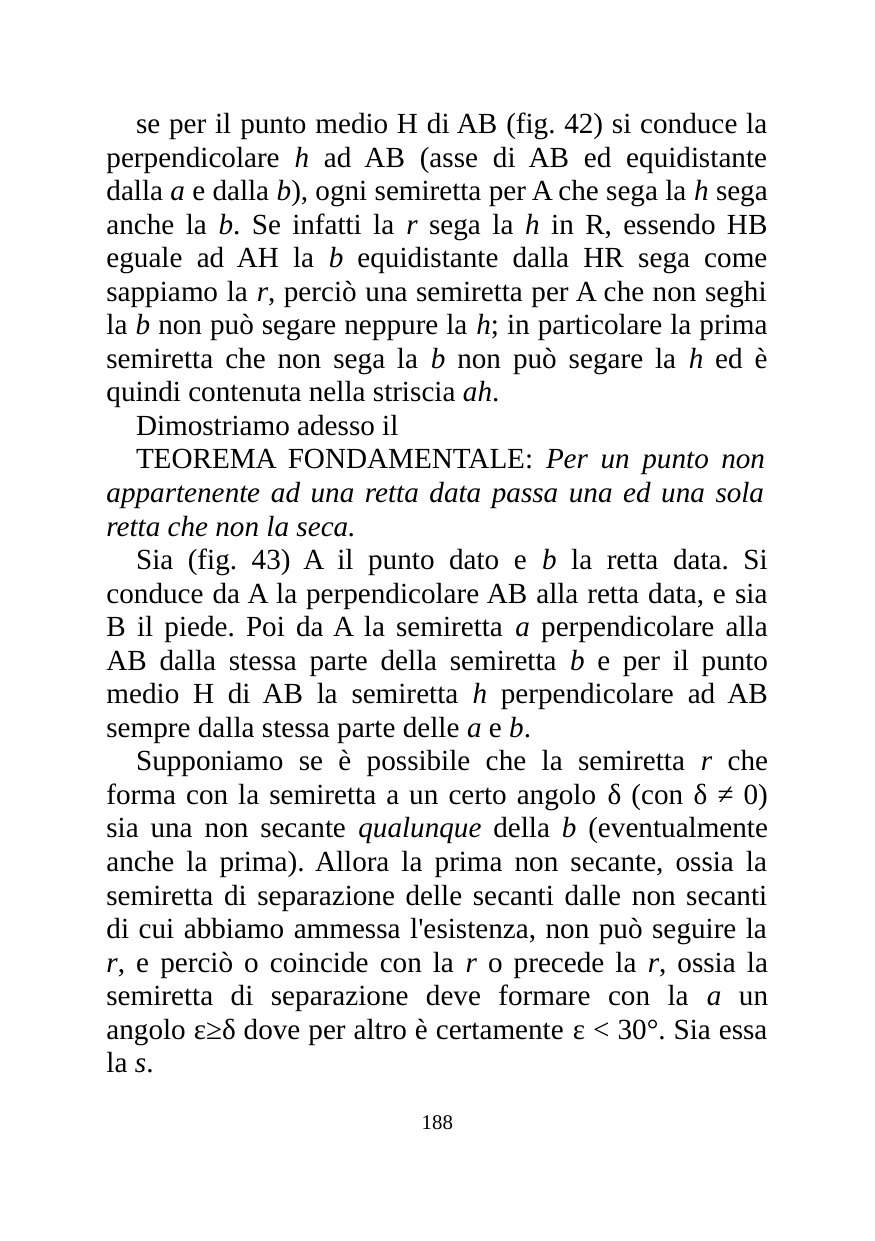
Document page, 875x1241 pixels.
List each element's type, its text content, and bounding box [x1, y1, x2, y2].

text TEOREMA FONDAMENTALE: Per un punto non appartenente ad una retta data passa una ed una sola retta che non la seca. [106, 442, 768, 542]
text Sia (fig. 43) A il punto dato e b la retta data. Si conduce da A la perpendicolare AB alla retta data, e sia B il piede. Poi da A la semiretta a perpendicolare alla AB dalla stessa parte della semiretta b e per il punto medio H di AB la semiretta h perpendicolare ad AB sempre dalla stessa parte delle a e b. [106, 542, 768, 743]
text se per il punto medio H di AB (fig. 42) si conduce la perpendicolare h ad AB (asse di AB ed equidistante dalla a e dalla b), ogni semiretta per A che sega la h sega anche la b. Se infatti la r sega la h in R, essendo HB eguale ad AH la b equidistante dalla HR sega come sappiamo la r, perciò una semiretta per A che non seghi la b non può segare neppure la h; in particolare la prima semiretta che non sega la b non può segare la h ed è quindi contenuta nella striscia ah. [106, 106, 768, 408]
text Supponiamo se è possibile che la semiretta r che forma con la semiretta a un certo angolo δ (con δ ≠ 0) sia una non secante qualunque della b (eventualmente anche la prima). Allora la prima non secante, ossia la semiretta di separazione delle secanti dalle non secanti di cui abbiamo ammessa l'esistenza, non può seguire la r, e perciò o coincide con la r o precede la r, ossia la semiretta di separazione deve formare con la a un angolo ε≥δ dove per altro è certamente ε < 30°. Sia essa la s. [106, 743, 768, 1079]
text Dimostriamo adesso il [106, 408, 768, 442]
